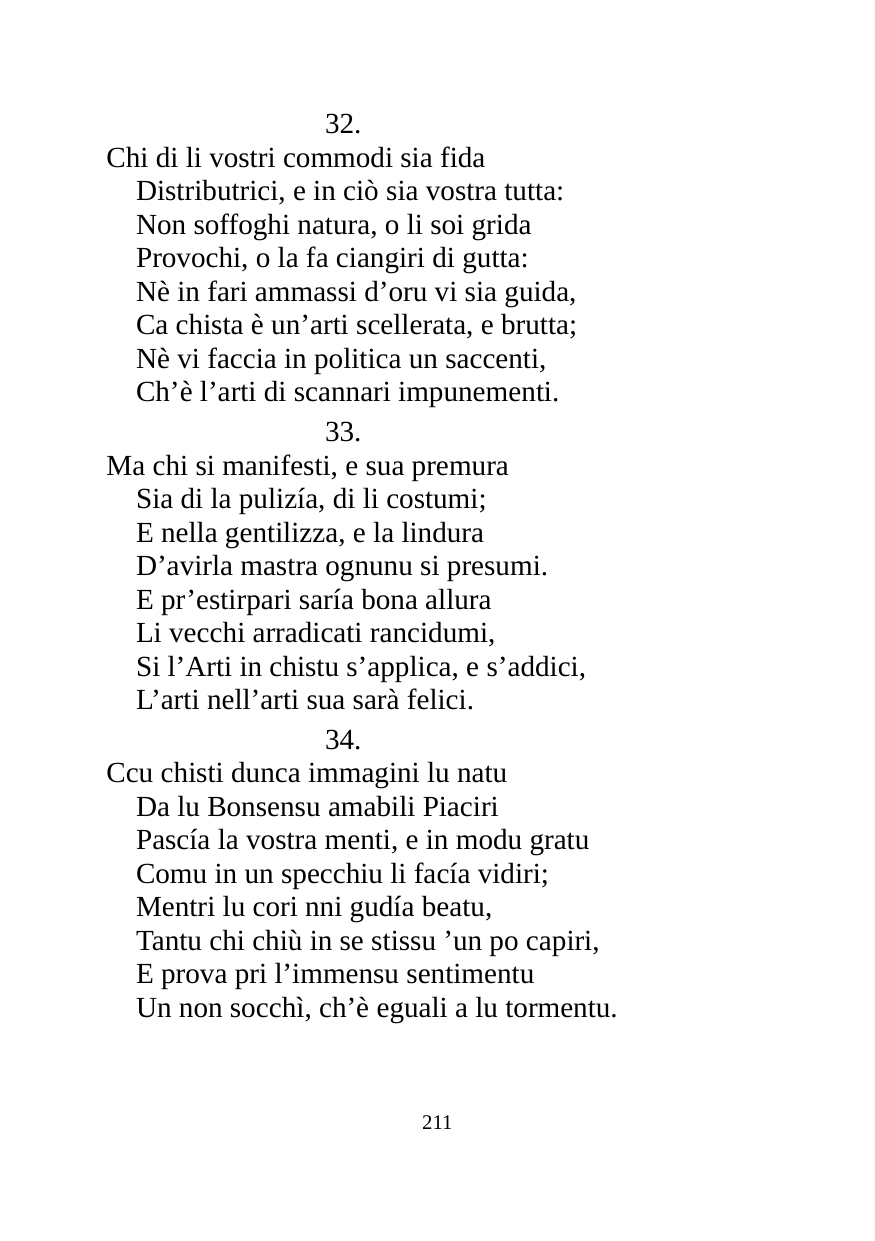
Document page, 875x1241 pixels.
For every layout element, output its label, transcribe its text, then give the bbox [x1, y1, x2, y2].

text 33. [325, 414, 768, 448]
text 34. [325, 722, 768, 755]
text Chi di li vostri commodi sia fida Distributrici, e in ciò sia vostra tutta: Non soffoghi natura, o li soi grida Provochi, o la fa ciangiri di gutta: Nè in fari ammassi d’oru vi sia guida, Ca chista è un’arti scellerata, e brutta; Nè vi faccia in politica un saccenti, Ch’è l’arti di scannari impunementi. [106, 140, 768, 408]
text 32. [325, 106, 768, 140]
text Ma chi si manifesti, e sua premura Sia di la pulizía, di li costumi; E nella gentilizza, e la lindura D’avirla mastra ognunu si presumi. E pr’estirpari saría bona allura Li vecchi arradicati rancidumi, Si l’Arti in chistu s’applica, e s’addici, L’arti nell’arti sua sarà felici. [106, 448, 768, 716]
text Ccu chisti dunca immagini lu natu Da lu Bonsensu amabili Piaciri Pascía la vostra menti, e in modu gratu Comu in un specchiu li facía vidiri; Mentri lu cori nni gudía beatu, Tantu chi chiù in se stissu ’un po capiri, E prova pri l’immensu sentimentu Un non socchì, ch’è eguali a lu tormentu. [106, 755, 768, 1024]
